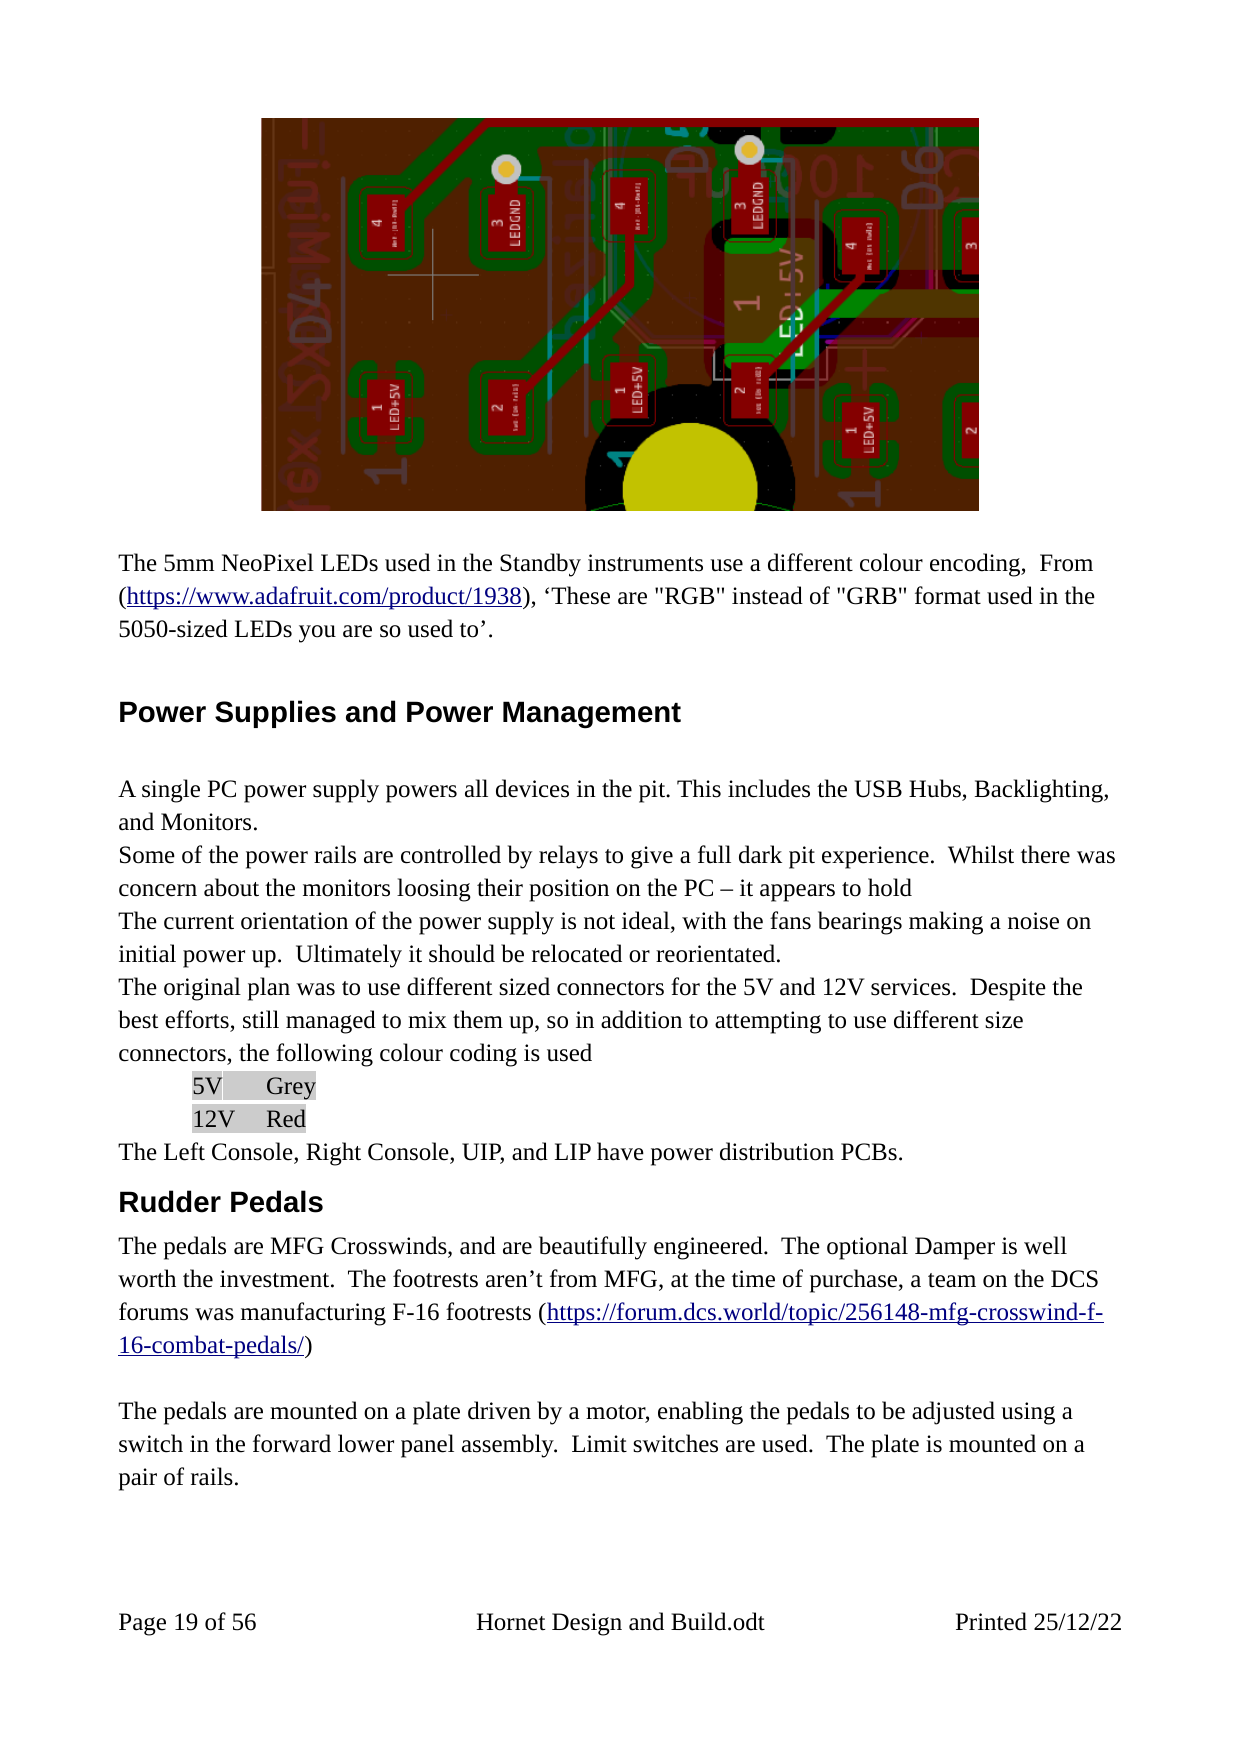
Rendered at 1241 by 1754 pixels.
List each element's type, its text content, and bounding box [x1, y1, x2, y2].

text The Left Console, Right Console, UIP, and LIP have power distribution PCBs. [118, 1137, 1122, 1166]
text The original plan was to use different sized connectors for the 5V and 12V services. Despite the best efforts, still managed to mix them up, so in addition to attempting to use different size connectors, the following colour coding is used [118, 972, 1122, 1067]
text 12V Red [118, 1104, 1122, 1133]
text Some of the power rails are controlled by relays to give a full dark pit experience. Whilst there was concern about the monitors loosing their position on the PC – it appears to hold [118, 840, 1122, 902]
text 5V Grey [118, 1071, 1122, 1100]
text The 5mm NeoPixel LEDs used in the Standby instruments use a different colour encoding, From (https://www.adafruit.com/product/1938), ‘These are "RGB" instead of "GRB" format used in the 5050-sized LEDs you are so used to’. [118, 548, 1122, 643]
text The pedals are mounted on a plate driven by a motor, enabling the pedals to be adjusted using a switch in the forward lower panel assembly. Limit switches are used. The plate is mounted on a pair of rails. [118, 1396, 1122, 1491]
subtitle Rudder Pedals [118, 1184, 1122, 1218]
subtitle Power Supplies and Power Management [118, 694, 1122, 728]
text A single PC power supply powers all devices in the pit. This includes the USB Hubs, Backlighting, and Monitors. [118, 774, 1122, 836]
text The current orientation of the power supply is not ideal, with the fans bearings making a noise on initial power up. Ultimately it should be relocated or reorientated. [118, 906, 1122, 968]
text The pedals are MFG Crosswinds, and are beautifully engineered. The optional Damper is well worth the investment. The footrests aren’t from MFG, at the time of purchase, a team on the DCS forums was manufacturing F-16 footrests (https://forum.dcs.world/topic/256148-mfg-crosswind-f-16-combat-pedals/) [118, 1231, 1122, 1359]
picture [261, 118, 979, 511]
